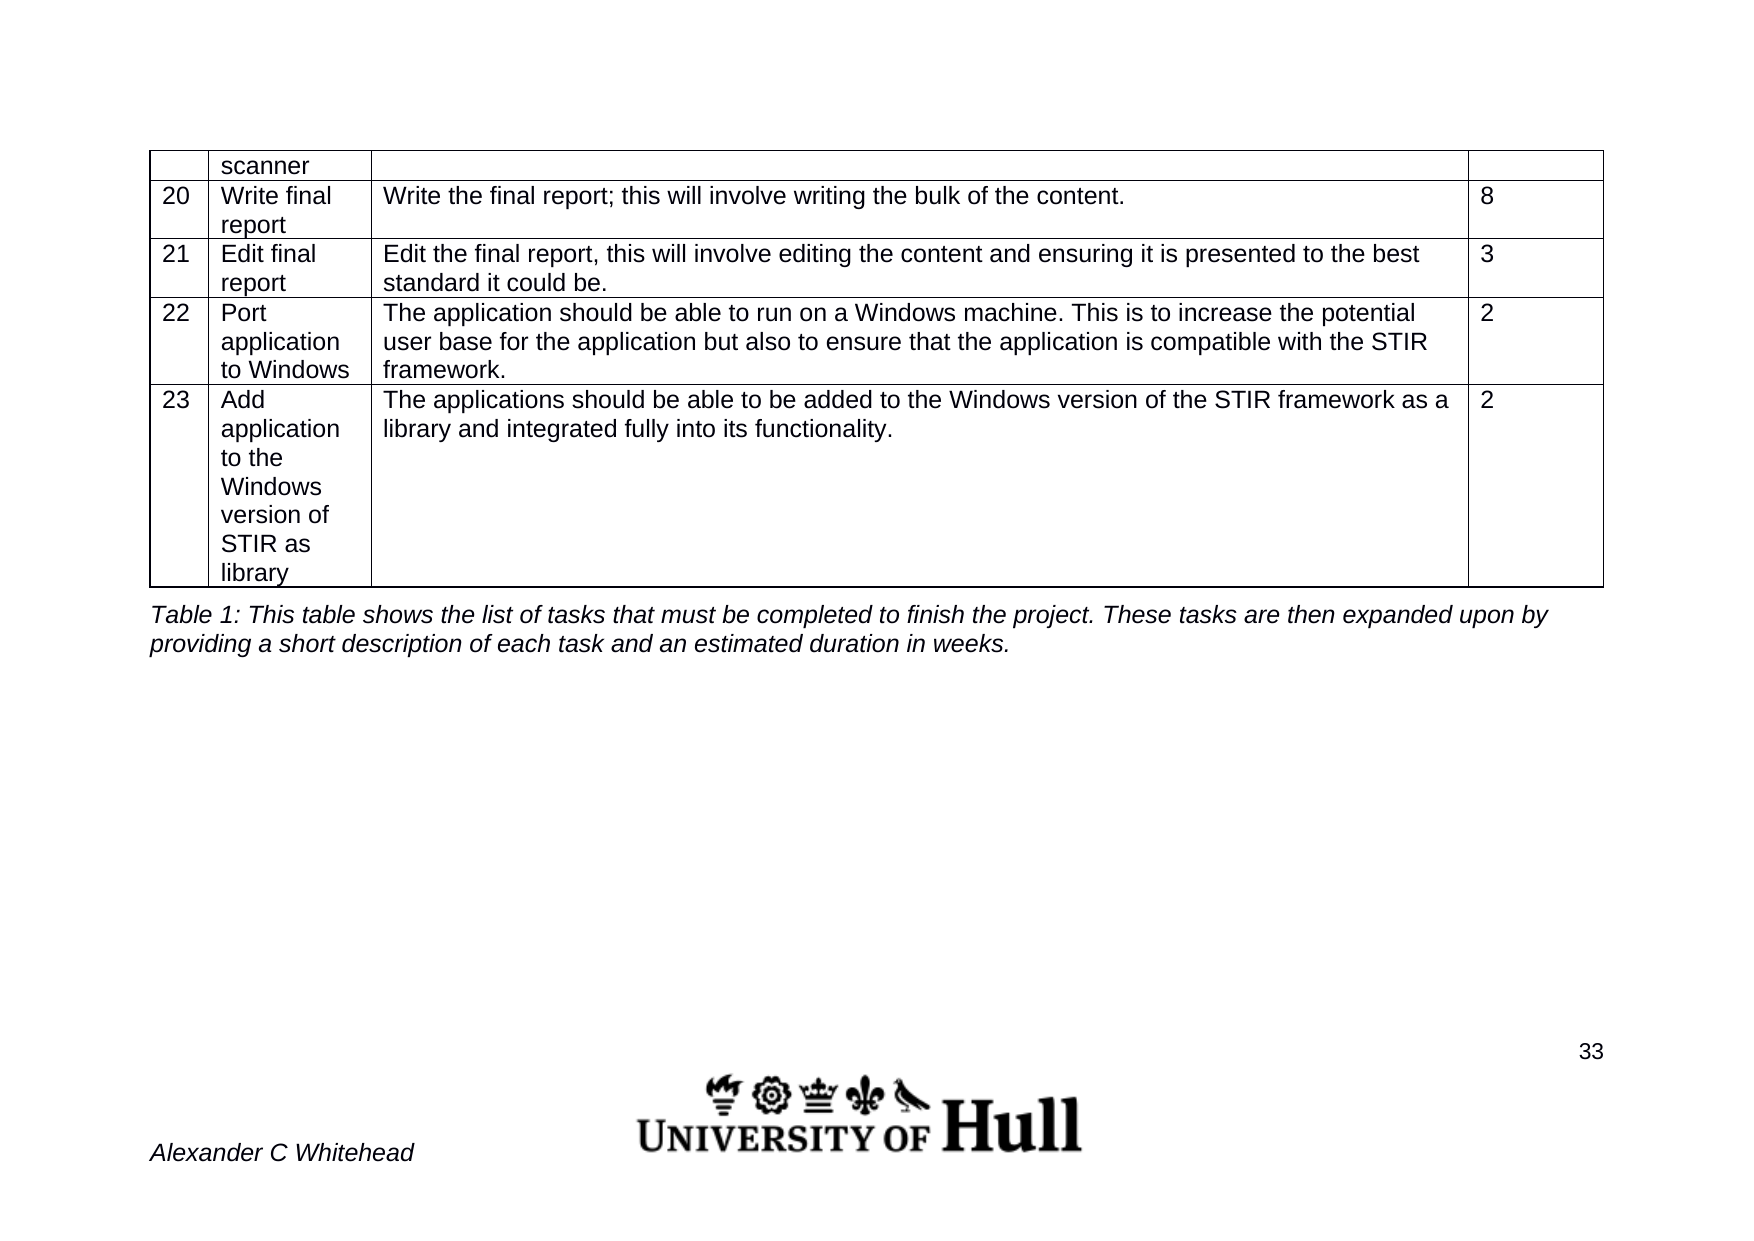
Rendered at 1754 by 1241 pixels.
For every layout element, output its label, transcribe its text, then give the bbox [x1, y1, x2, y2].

table_cell The application should be able to run on a Windows machine. This is to increase the potential user base for the application but also to ensure that the application is compatible with the STIR framework. [372, 298, 1468, 384]
picture [630, 1064, 1091, 1162]
table_cell [151, 151, 208, 180]
table_cell Port application to Windows [209, 298, 371, 384]
table_cell 3 [1469, 239, 1603, 297]
table_cell 2 [1469, 298, 1603, 384]
table_cell The applications should be able to be added to the Windows version of the STIR framework as a library and integrated fully into its functionality. [372, 385, 1468, 586]
text Table 1: This table shows the list of tasks that must be completed to finish the project. These tasks are then expanded upon by providing a short description of each task and an estimated duration in weeks. [150, 600, 1604, 657]
table_cell 8 [1469, 181, 1603, 238]
table_cell Write final report [209, 181, 371, 238]
table_cell Add application to the Windows version of STIR as library [209, 385, 371, 586]
table_cell 20 [151, 181, 208, 238]
table_cell 22 [151, 298, 208, 384]
table_cell [1469, 151, 1603, 180]
table_cell 2 [1469, 385, 1603, 586]
table_cell Write the final report; this will involve writing the bulk of the content. [372, 181, 1468, 238]
table_cell Edit the final report, this will involve editing the content and ensuring it is presented to the best standard it could be. [372, 239, 1468, 297]
table_cell scanner [209, 151, 371, 180]
table_cell [372, 151, 1468, 180]
table_cell 23 [151, 385, 208, 586]
table_cell 21 [151, 239, 208, 297]
table_cell Edit final report [209, 239, 371, 297]
